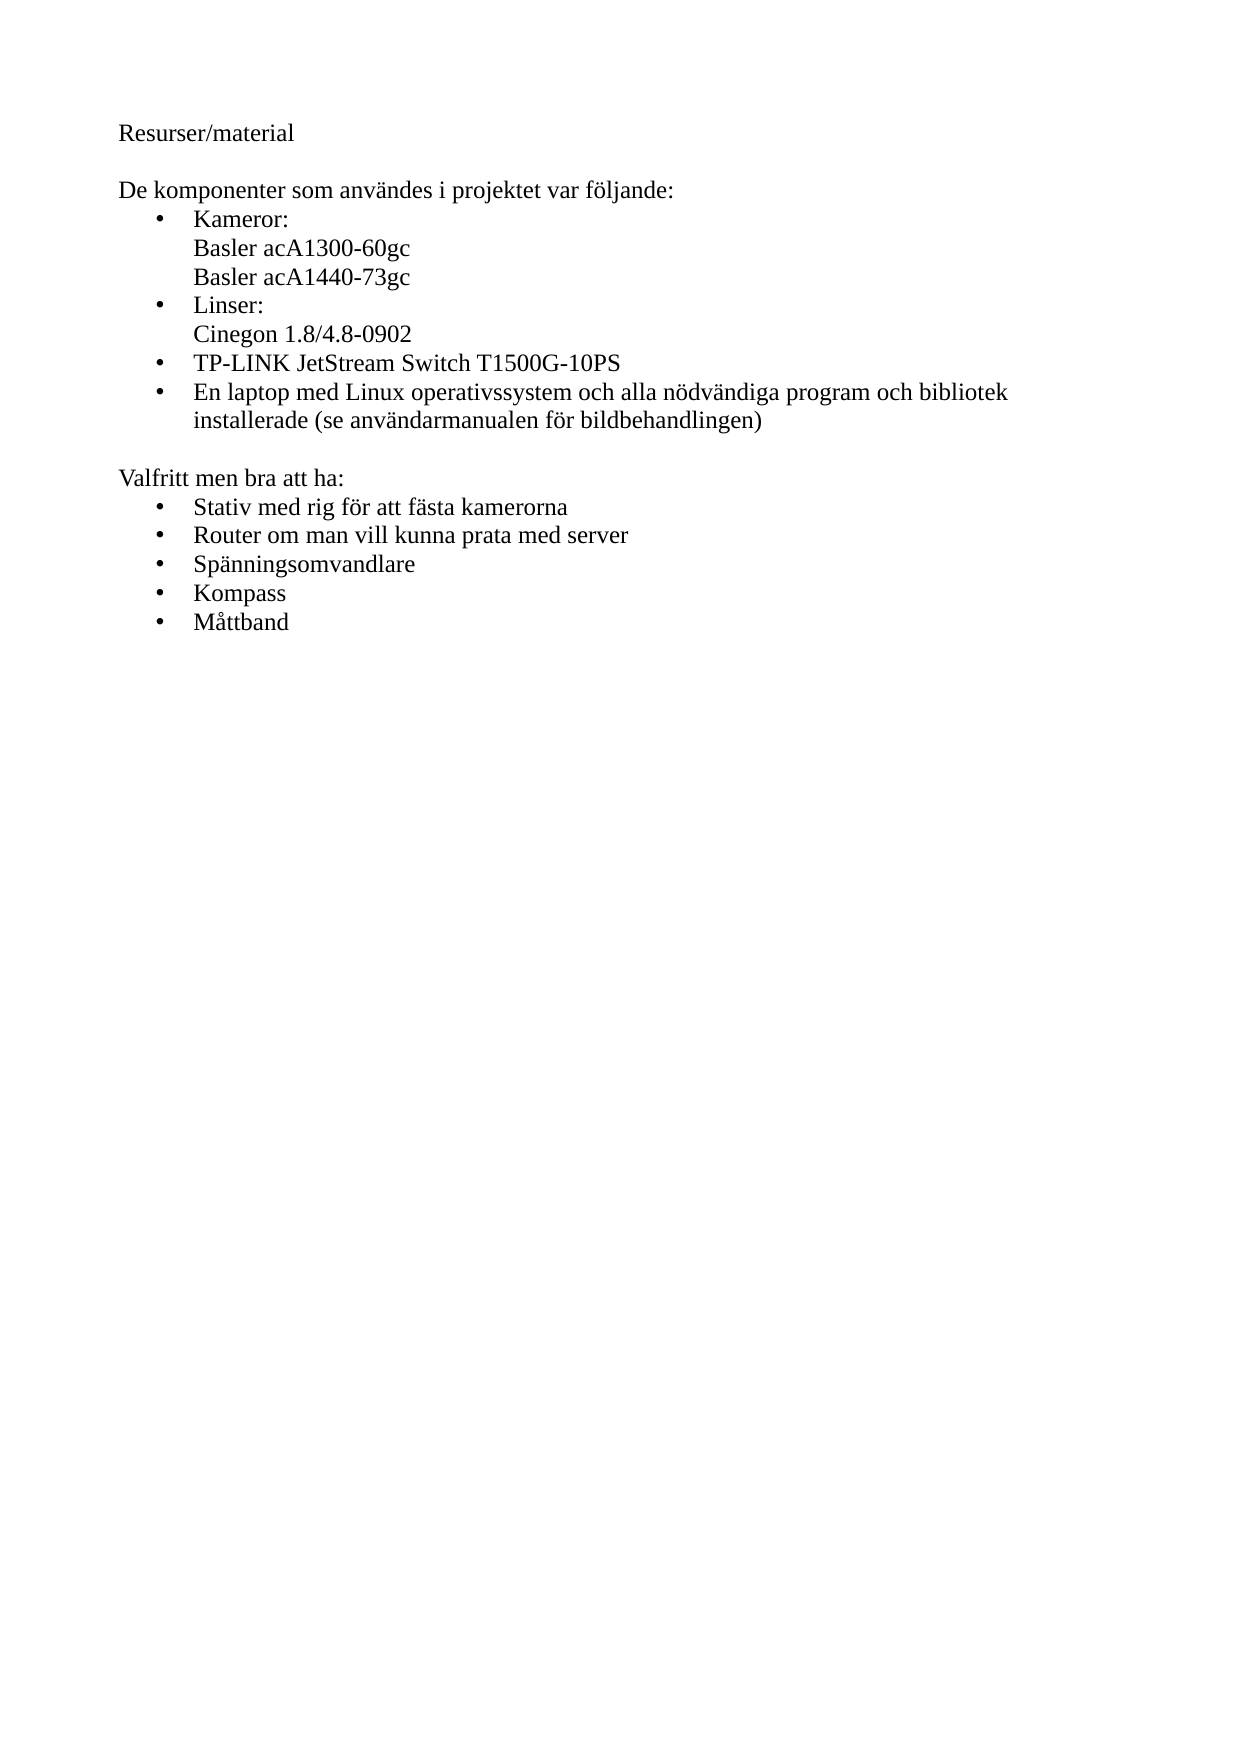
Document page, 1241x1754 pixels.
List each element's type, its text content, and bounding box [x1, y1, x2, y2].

list Linser: [156, 291, 1122, 319]
text Valfritt men bra att ha: [118, 463, 1122, 492]
list TP-LINK JetStream Switch T1500G-10PS [156, 348, 1122, 377]
list Spänningsomvandlare [156, 549, 1122, 578]
list Cinegon 1.8/4.8-0902 [156, 319, 1122, 348]
list Basler acA1300-60gc [156, 233, 1122, 262]
list Stativ med rig för att fästa kamerorna [156, 492, 1122, 521]
list Basler acA1440-73gc [156, 262, 1122, 291]
list Kompass [156, 578, 1122, 607]
text De komponenter som användes i projektet var följande: [118, 176, 1122, 204]
list Måttband [156, 607, 1122, 636]
list Router om man vill kunna prata med server [156, 521, 1122, 549]
text Resurser/material [118, 118, 1122, 147]
list Kameror: [156, 204, 1122, 233]
list En laptop med Linux operativssystem och alla nödvändiga program och bibliotek installerade (se användarmanualen för bildbehandlingen) [156, 377, 1122, 434]
